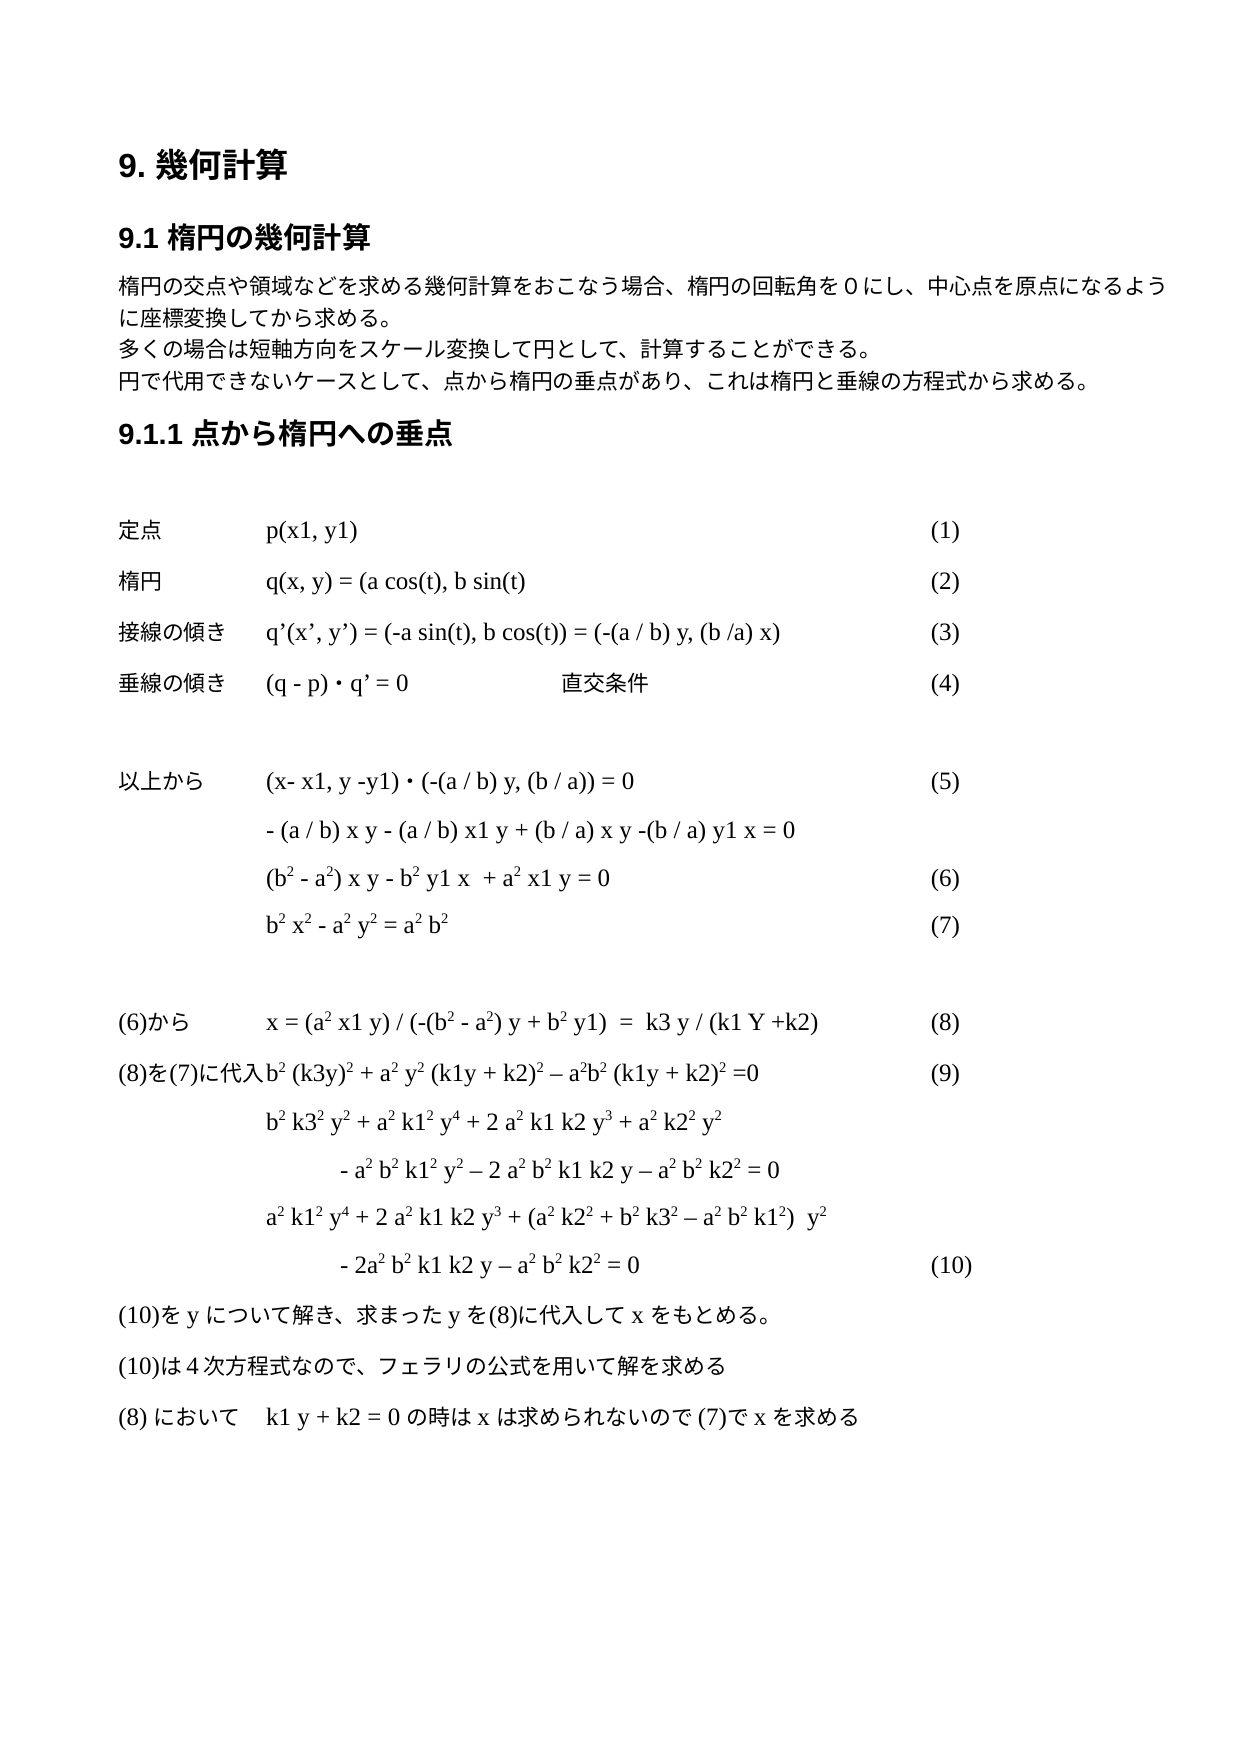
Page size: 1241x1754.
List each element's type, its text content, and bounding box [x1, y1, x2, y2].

text (10)を y について解き、求まった y を(8)に代入して x をもとめる。 [118, 1298, 1187, 1329]
text 楕円の交点や領域などを求める幾何計算をおこなう場合、楕円の回転角を０にし、中心点を原点になるように座標変換してから求める。 [118, 269, 1187, 332]
subtitle 9. 幾何計算 [118, 139, 1187, 187]
text 定点 p(x1, y1) (1) [118, 513, 1187, 544]
text b2 x2 - a2 y2 = a2 b2 (7) [118, 910, 1187, 939]
text 多くの場合は短軸方向をスケール変換して円として、計算することができる。 [118, 332, 1187, 364]
subtitle 9.1 楕円の幾何計算 [118, 214, 1187, 257]
text - (a / b) x y - (a / b) x1 y + (b / a) x y -(b / a) y1 x = 0 [118, 815, 1187, 844]
text 垂線の傾き (q - p)・q’ = 0 直交条件 (4) [118, 666, 1187, 697]
text (8)を(7)に代入 b2 (k3y)2 + a2 y2 (k1y + k2)2 – a2b2 (k1y + k2)2 =0 (9) [118, 1056, 1187, 1088]
text 以上から (x- x1, y -y1)・(-(a / b) y, (b / a)) = 0 (5) [118, 764, 1187, 796]
text - 2a2 b2 k1 k2 y – a2 b2 k22 = 0 (10) [118, 1250, 1187, 1279]
text (6)から x = (a2 x1 y) / (-(b2 - a2) y + b2 y1) = k3 y / (k1 Y +k2) (8) [118, 1005, 1187, 1037]
text 楕円 q(x, y) = (a cos(t), b sin(t) (2) [118, 564, 1187, 595]
text 接線の傾き q’(x’, y’) = (-a sin(t), b cos(t)) = (-(a / b) y, (b /a) x) (3) [118, 614, 1187, 646]
text (10)は4次方程式なので、フェラリの公式を用いて解を求める [118, 1349, 1187, 1380]
text a2 k12 y4 + 2 a2 k1 k2 y3 + (a2 k22 + b2 k32 – a2 b2 k12) y2 [118, 1202, 1187, 1231]
text 円で代用できないケースとして、点から楕円の垂点があり、これは楕円と垂線の方程式から求める。 [118, 364, 1187, 396]
text - a2 b2 k12 y2 – 2 a2 b2 k1 k2 y – a2 b2 k22 = 0 [118, 1155, 1187, 1184]
text (b2 - a2) x y - b2 y1 x + a2 x1 y = 0 (6) [118, 863, 1187, 891]
text (8) において k1 y + k2 = 0 の時は x は求められないので (7)で x を求める [118, 1399, 1187, 1431]
text b2 k32 y2 + a2 k12 y4 + 2 a2 k1 k2 y3 + a2 k22 y2 [118, 1107, 1187, 1136]
subtitle 9.1.1 点から楕円への垂点 [118, 410, 1187, 453]
